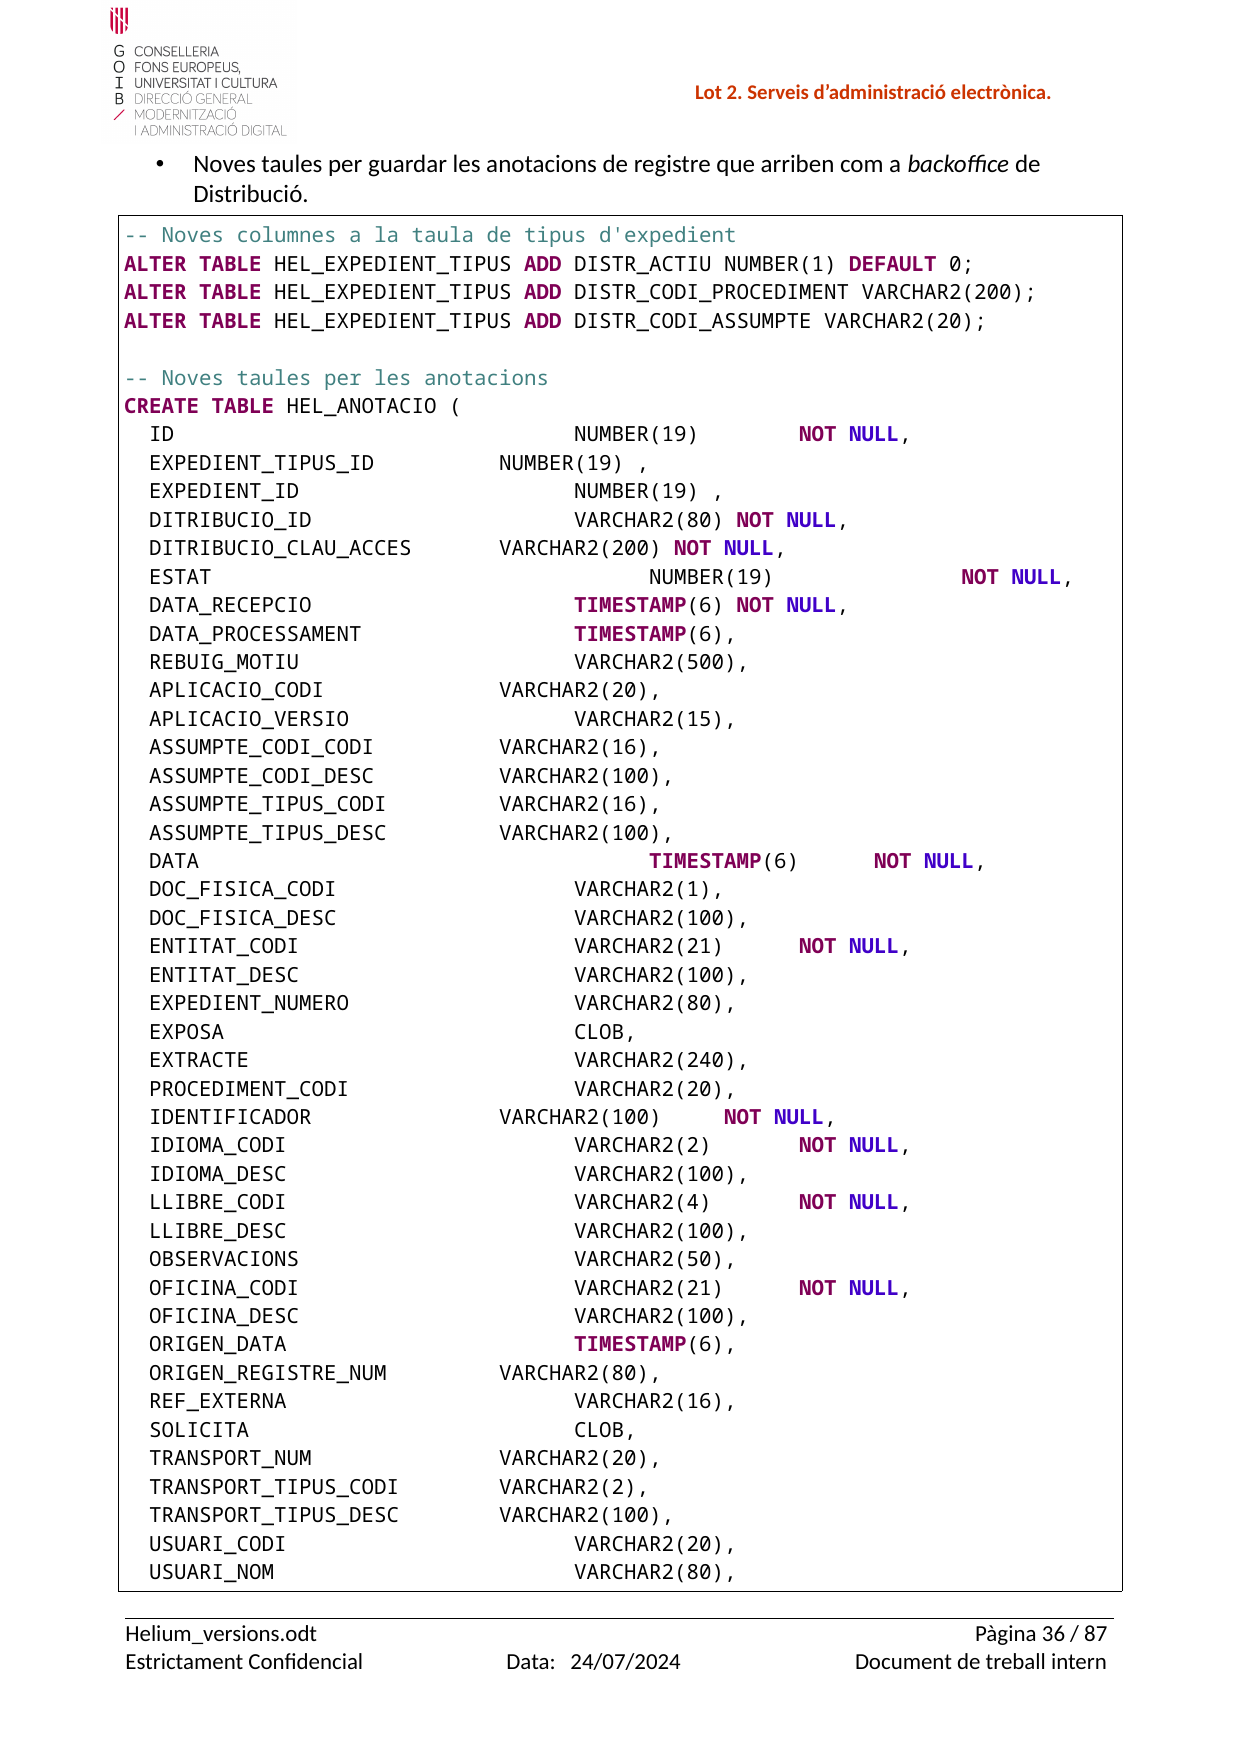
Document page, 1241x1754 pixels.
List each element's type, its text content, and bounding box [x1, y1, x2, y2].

table_header -- Noves columnes a la taula de tipus d'expedient ALTER TABLE HEL_EXPEDIENT_TIPUS ADD DISTR_ACTIU NUMBER(1) DEFAULT 0; ALTER TABLE HEL_EXPEDIENT_TIPUS ADD DISTR_CODI_PROCEDIMENT VARCHAR2(200); ALTER TABLE HEL_EXPEDIENT_TIPUS ADD DISTR_CODI_ASSUMPTE VARCHAR2(20); -- Noves taules per les anotacions CREATE TABLE HEL_ANOTACIO ( ID NUMBER(19) NOT NULL, EXPEDIENT_TIPUS_ID NUMBER(19) , EXPEDIENT_ID NUMBER(19) , DITRIBUCIO_ID VARCHAR2(80) NOT NULL, DITRIBUCIO_CLAU_ACCES VARCHAR2(200) NOT NULL, ESTAT NUMBER(19) NOT NULL, DATA_RECEPCIO TIMESTAMP(6) NOT NULL, DATA_PROCESSAMENT TIMESTAMP(6), REBUIG_MOTIU VARCHAR2(500), APLICACIO_CODI VARCHAR2(20), APLICACIO_VERSIO VARCHAR2(15), ASSUMPTE_CODI_CODI VARCHAR2(16), ASSUMPTE_CODI_DESC VARCHAR2(100), ASSUMPTE_TIPUS_CODI VARCHAR2(16), ASSUMPTE_TIPUS_DESC VARCHAR2(100), DATA TIMESTAMP(6) NOT NULL, DOC_FISICA_CODI VARCHAR2(1), DOC_FISICA_DESC VARCHAR2(100), ENTITAT_CODI VARCHAR2(21) NOT NULL, ENTITAT_DESC VARCHAR2(100), EXPEDIENT_NUMERO VARCHAR2(80), EXPOSA CLOB, EXTRACTE VARCHAR2(240), PROCEDIMENT_CODI VARCHAR2(20), IDENTIFICADOR VARCHAR2(100) NOT NULL, IDIOMA_CODI VARCHAR2(2) NOT NULL, IDIOMA_DESC VARCHAR2(100), LLIBRE_CODI VARCHAR2(4) NOT NULL, LLIBRE_DESC VARCHAR2(100), OBSERVACIONS VARCHAR2(50), OFICINA_CODI VARCHAR2(21) NOT NULL, OFICINA_DESC VARCHAR2(100), ORIGEN_DATA TIMESTAMP(6), ORIGEN_REGISTRE_NUM VARCHAR2(80), REF_EXTERNA VARCHAR2(16), SOLICITA CLOB, TRANSPORT_NUM VARCHAR2(20), TRANSPORT_TIPUS_CODI VARCHAR2(2), TRANSPORT_TIPUS_DESC VARCHAR2(100), USUARI_CODI VARCHAR2(20), USUARI_NOM VARCHAR2(80), [119, 216, 1122, 1591]
list Noves taules per guardar les anotacions de registre que arriben com a backoffice de Distribució. [156, 148, 1122, 209]
picture [100, 0, 297, 144]
